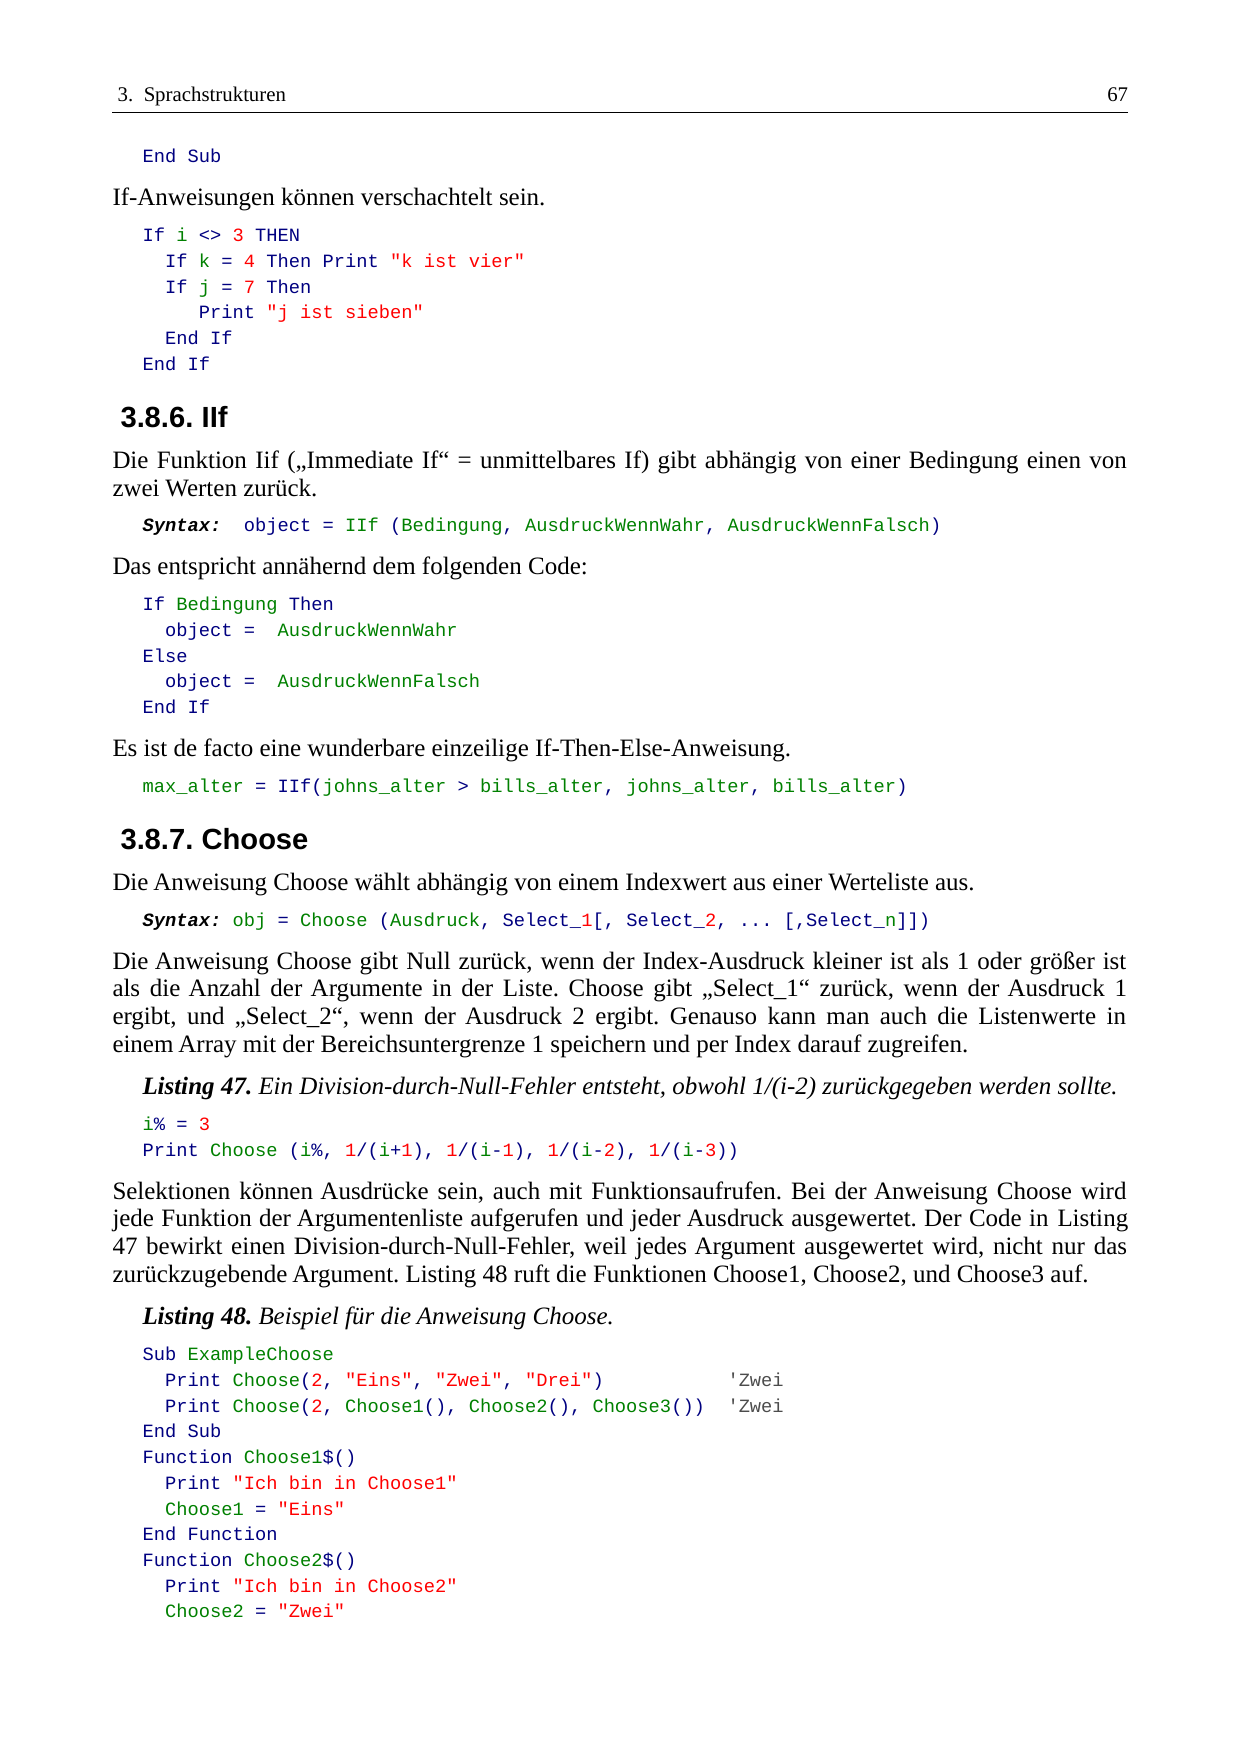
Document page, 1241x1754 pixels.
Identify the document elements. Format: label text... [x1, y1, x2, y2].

text Es ist de facto eine wunderbare einzeilige If-Then-Else-Anweisung. [112, 734, 1128, 762]
text max_alter = IIf(johns_alter > bills_alter, johns_alter, bills_alter) [142, 777, 1128, 798]
list Listing 48. Beispiel für die Anweisung Choose. [142, 1302, 1128, 1330]
text Function Choose2$() [142, 1551, 1128, 1572]
text Selektionen können Ausdrücke sein, auch mit Funktionsaufrufen. Bei der Anweisung Choose wird jede Funktion der Argumentenliste aufgerufen und jeder Ausdruck ausgewertet. Der Code in Listing 47 bewirkt einen Division-durch-Null-Fehler, weil jedes Argument ausgewertet wird, nicht nur das zurückzugebende Argument. Listing 48 ruft die Funktionen Choose1, Choose2, und Choose3 auf. [112, 1177, 1128, 1288]
text Das entspricht annähernd dem folgenden Code: [112, 552, 1128, 580]
text Sub ExampleChoose [142, 1345, 1128, 1366]
text Print "Ich bin in Choose1" [142, 1474, 1128, 1495]
text Die Funktion Iif („Immediate If“ = unmittelbares If) gibt abhängig von einer Bedingung einen von zwei Werten zurück. [112, 446, 1128, 501]
text If j = 7 Then [142, 277, 1128, 299]
text If-Anweisungen können verschachtelt sein. [112, 183, 1128, 211]
text object = AusdruckWennWahr [142, 621, 1128, 642]
text Syntax: object = IIf (Bedingung, AusdruckWennWahr, AusdruckWennFalsch) [142, 516, 1128, 537]
text Function Choose1$() [142, 1448, 1128, 1469]
text If k = 4 Then Print "k ist vier" [142, 252, 1128, 273]
text i% = 3 [142, 1115, 1128, 1136]
text Print "j ist sieben" [142, 303, 1128, 324]
text If Bedingung Then [142, 595, 1128, 616]
text End If [142, 698, 1128, 719]
text End If [142, 355, 1128, 376]
text End Function [142, 1525, 1128, 1546]
text Print Choose(2, "Eins", "Zwei", "Drei") 'Zwei [142, 1371, 1128, 1392]
text Die Anweisung Choose gibt Null zurück, wenn der Index-Ausdruck kleiner ist als 1 oder größer ist als die Anzahl der Argumente in der Liste. Choose gibt „Select_1“ zurück, wenn der Ausdruck 1 ergibt, und „Select_2“, wenn der Ausdruck 2 ergibt. Genauso kann man auch die Listenwerte in einem Array mit der Bereichsuntergrenze 1 speichern und per Index darauf zugreifen. [112, 947, 1128, 1058]
text Syntax: obj = Choose (Ausdruck, Select_1[, Select_2, ... [,Select_n]]) [142, 911, 1128, 932]
text Print Choose (i%, 1/(i+1), 1/(i-1), 1/(i-2), 1/(i-3)) [142, 1141, 1128, 1162]
text Die Anweisung Choose wählt abhängig von einem Indexwert aus einer Werteliste aus. [112, 868, 1128, 896]
text Print "Ich bin in Choose2" [142, 1577, 1128, 1598]
text End Sub [142, 1422, 1128, 1443]
list Listing 47. Ein Division-durch-Null-Fehler entsteht, obwohl 1/(i-2) zurückgegeben werden sollte. [142, 1072, 1128, 1100]
text Choose2 = "Zwei" [142, 1602, 1128, 1623]
text End If [142, 329, 1128, 350]
subtitle IIf [112, 401, 1128, 433]
text Else [142, 646, 1128, 668]
text object = AusdruckWennFalsch [142, 672, 1128, 693]
subtitle Choose [112, 823, 1128, 856]
text Choose1 = "Eins" [142, 1499, 1128, 1521]
text End Sub [142, 147, 1128, 168]
text Print Choose(2, Choose1(), Choose2(), Choose3()) 'Zwei [142, 1396, 1128, 1418]
text If i <> 3 THEN [142, 226, 1128, 247]
